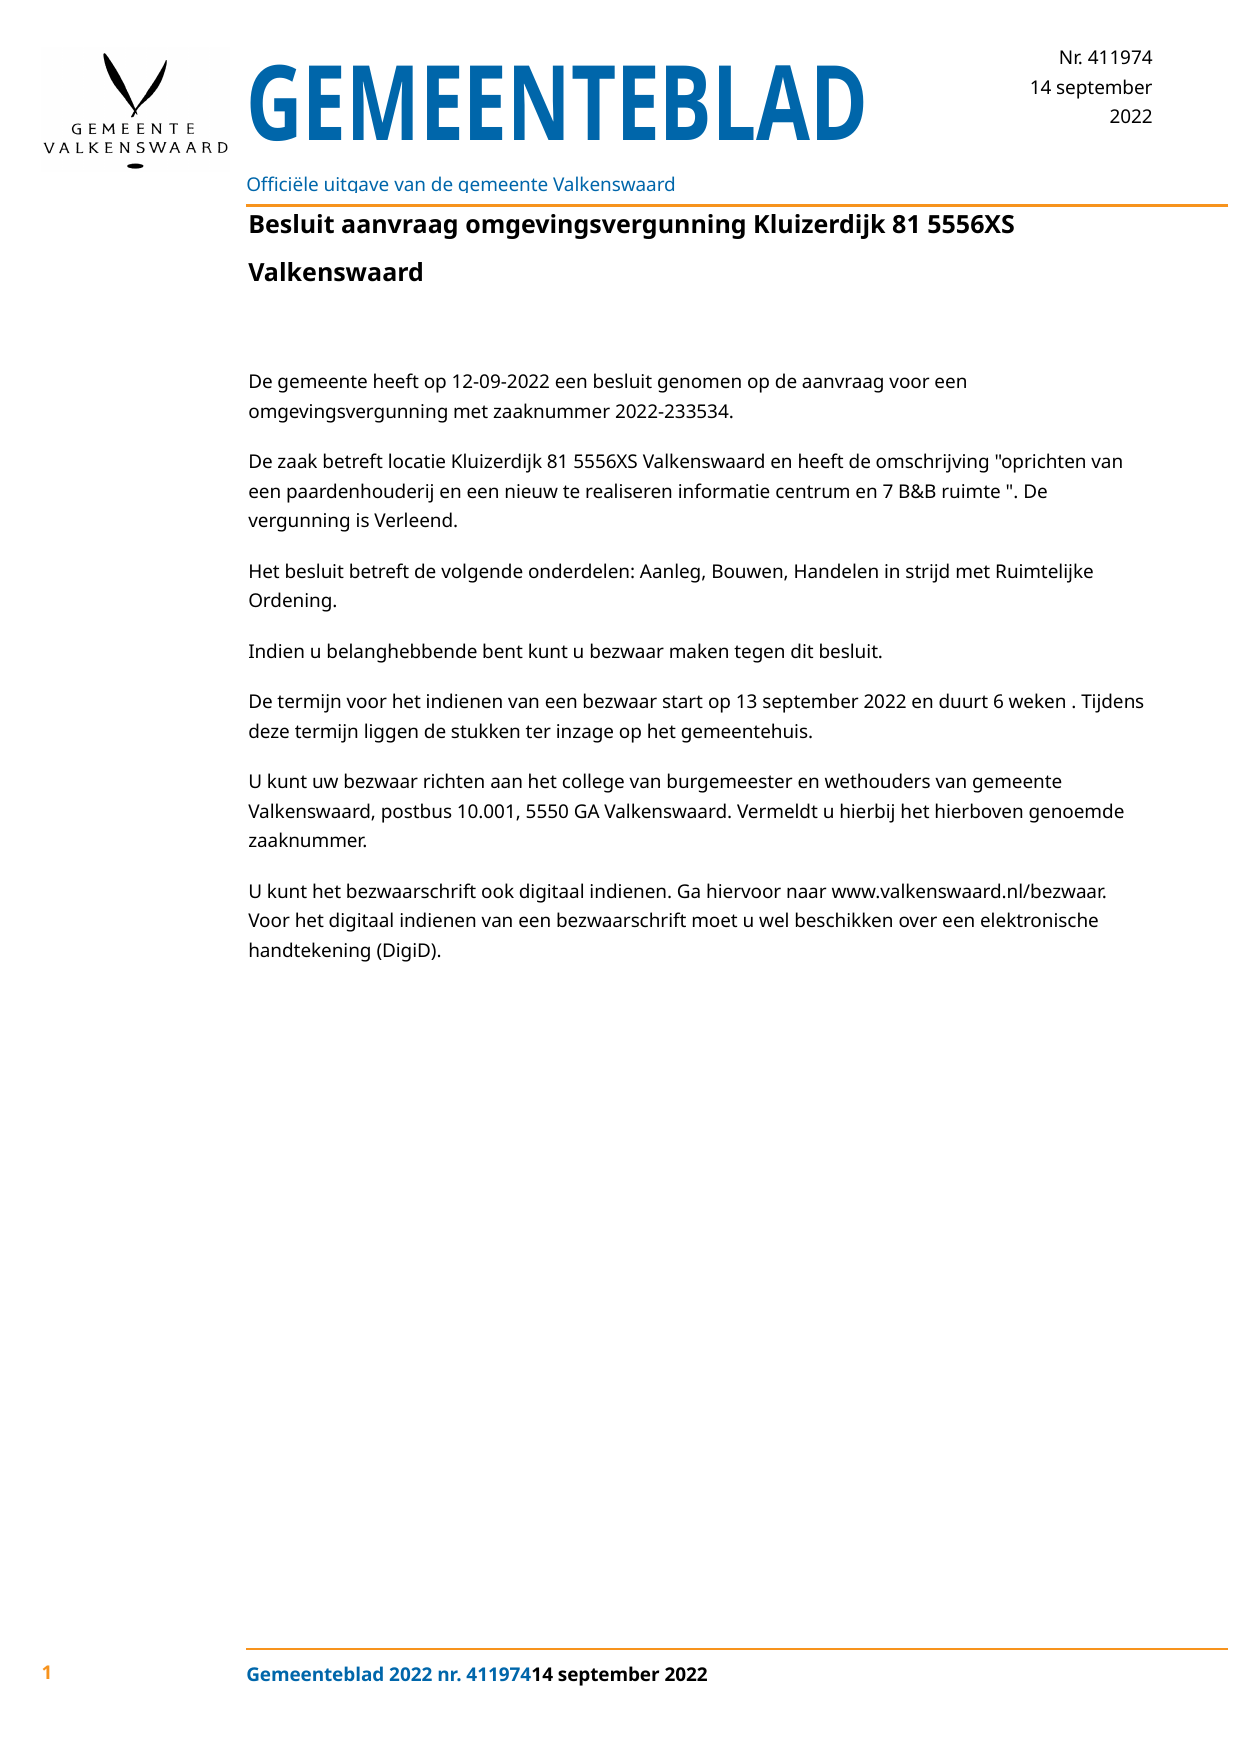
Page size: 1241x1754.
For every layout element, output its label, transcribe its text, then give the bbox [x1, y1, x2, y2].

text Het besluit betreft de volgende onderdelen: Aanleg, Bouwen, Handelen in strijd met Ruimtelijke Ordening. [248, 558, 1152, 613]
text De zaak betreft locatie Kluizerdijk 81 5556XS Valkenswaard en heeft de omschrijving "oprichten van een paardenhouderij en een nieuw te realiseren informatie centrum en 7 B&B ruimte ". De vergunning is Verleend. [248, 448, 1152, 533]
text De termijn voor het indienen van een bezwaar start op 13 september 2022 en duurt 6 weken . Tijdens deze termijn liggen de stukken ter inzage op het gemeentehuis. [248, 688, 1152, 744]
text Indien u belanghebbende bent kunt u bezwaar maken tegen dit besluit. [248, 638, 1152, 664]
text De gemeente heeft op 12-09-2022 een besluit genomen op de aanvraag voor een omgevingsvergunning met zaaknummer 2022-233534. [248, 368, 1152, 424]
picture [41, 47, 231, 172]
text U kunt uw bezwaar richten aan het college van burgemeester en wethouders van gemeente Valkenswaard, postbus 10.001, 5550 GA Valkenswaard. Vermeldt u hierbij het hierboven genoemde zaaknummer. [248, 768, 1152, 853]
text Besluit aanvraag omgevingsvergunning Kluizerdijk 81 5556XS Valkenswaard [248, 207, 1152, 288]
text U kunt het bezwaarschrift ook digitaal indienen. Ga hiervoor naar www.valkenswaard.nl/bezwaar. Voor het digitaal indienen van een bezwaarschrift moet u wel beschikken over een elektronische handtekening (DigiD). [248, 878, 1152, 963]
